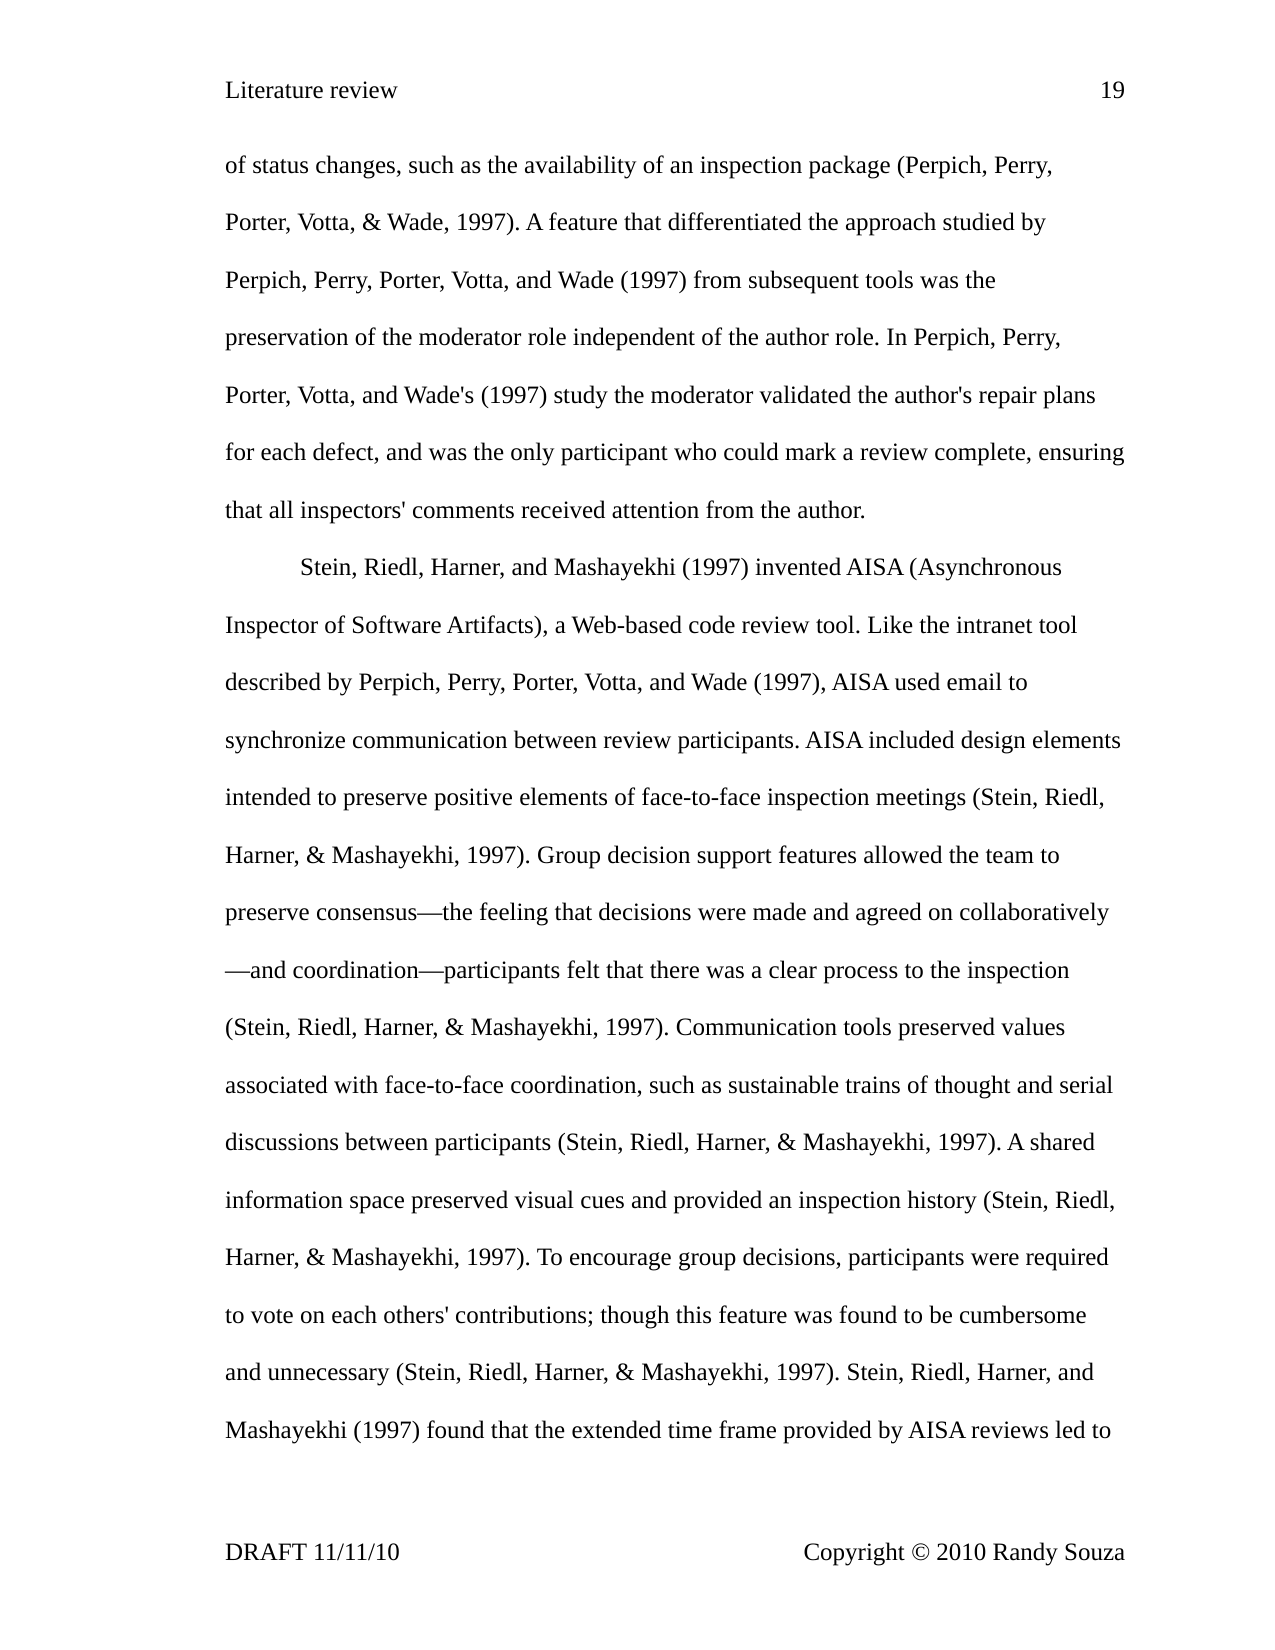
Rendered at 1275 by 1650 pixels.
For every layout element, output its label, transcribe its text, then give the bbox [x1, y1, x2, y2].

text of status changes, such as the availability of an inspection package (Perpich, Perry, Porter, Votta, & Wade, 1997). A feature that differentiated the approach studied by Perpich, Perry, Porter, Votta, and Wade (1997) from subsequent tools was the preservation of the moderator role independent of the author role. In Perpich, Perry, Porter, Votta, and Wade's (1997) study the moderator validated the author's repair plans for each defect, and was the only participant who could mark a review complete, ensuring that all inspectors' comments received attention from the author. [225, 150, 1125, 524]
text Stein, Riedl, Harner, and Mashayekhi (1997) invented AISA (Asynchronous Inspector of Software Artifacts), a Web-based code review tool. Like the intranet tool described by Perpich, Perry, Porter, Votta, and Wade (1997), AISA used email to synchronize communication between review participants. AISA included design elements intended to preserve positive elements of face-to-face inspection meetings (Stein, Riedl, Harner, & Mashayekhi, 1997). Group decision support features allowed the team to preserve consensus—the feeling that decisions were made and agreed on collaboratively—and coordination—participants felt that there was a clear process to the inspection (Stein, Riedl, Harner, & Mashayekhi, 1997). Communication tools preserved values associated with face-to-face coordination, such as sustainable trains of thought and serial discussions between participants (Stein, Riedl, Harner, & Mashayekhi, 1997). A shared information space preserved visual cues and provided an inspection history (Stein, Riedl, Harner, & Mashayekhi, 1997). To encourage group decisions, participants were required to vote on each others' contributions; though this feature was found to be cumbersome and unnecessary (Stein, Riedl, Harner, & Mashayekhi, 1997). Stein, Riedl, Harner, and Mashayekhi (1997) found that the extended time frame provided by AISA reviews led to [225, 552, 1125, 1444]
